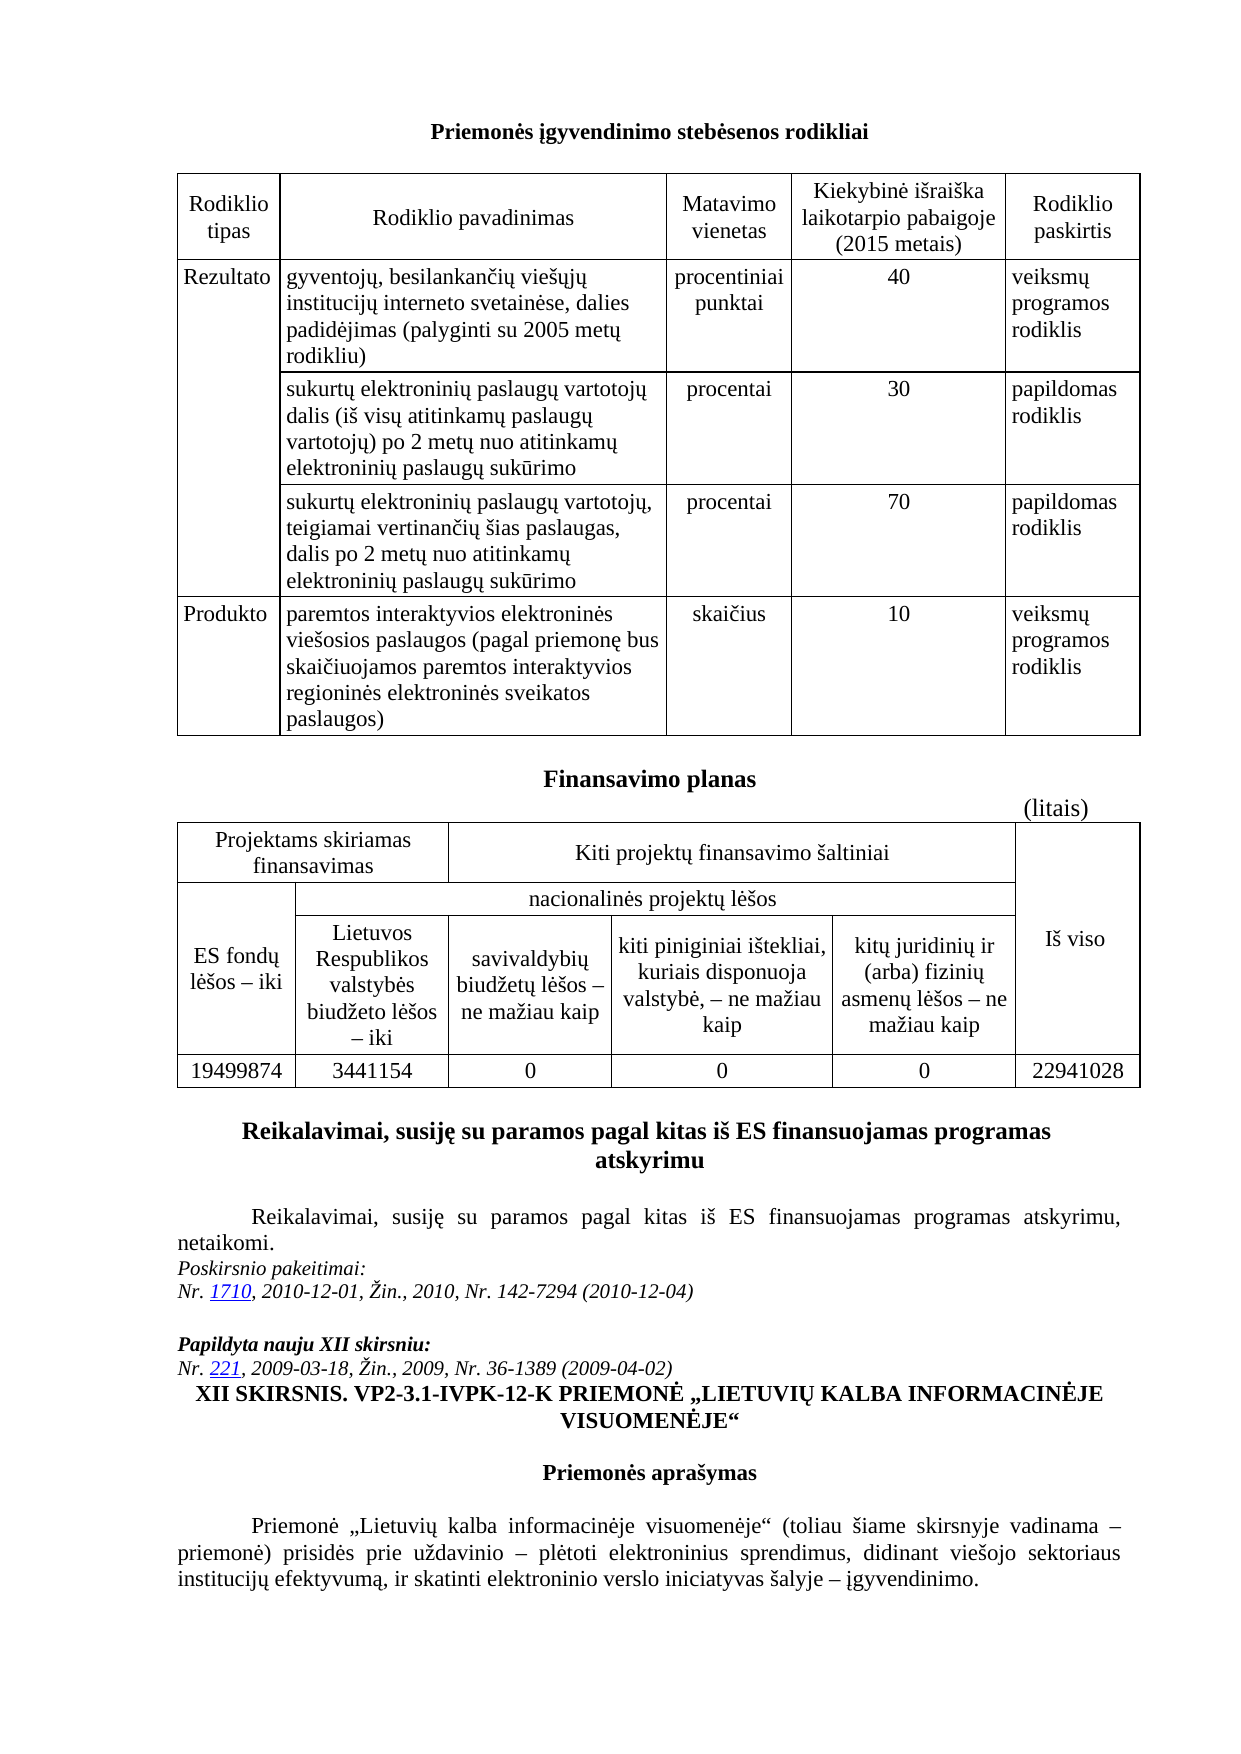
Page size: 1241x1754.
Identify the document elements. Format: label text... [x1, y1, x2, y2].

table_cell 30 [792, 373, 1005, 484]
table_header Projektams skiriamas finansavimas [178, 823, 448, 882]
table_cell papildomas rodiklis [1006, 485, 1139, 596]
text XII SKIRSNIS. VP2-3.1-IVPK-12-K PRIEMONĖ „LIETUVIŲ KALBA INFORMACINĖJE VISUOMENĖJE“ [177, 1380, 1122, 1433]
table_cell nacionalinės projektų lėšos [296, 883, 1015, 915]
table_header Rodiklio tipas [178, 174, 279, 259]
table_cell procentai [667, 373, 791, 484]
table_cell kiti piniginiai ištekliai, kuriais disponuoja valstybė, – ne mažiau kaip [612, 916, 832, 1053]
table_cell 0 [833, 1055, 1015, 1087]
table_cell paremtos interaktyvios elektroninės viešosios paslaugos (pagal priemonę bus skaičiuojamos paremtos interaktyvios regioninės elektroninės sveikatos paslaugos) [281, 597, 666, 735]
table_cell Produkto [178, 597, 279, 735]
table_cell kitų juridinių ir (arba) fizinių asmenų lėšos – ne mažiau kaip [833, 916, 1015, 1053]
text Priemonė „Lietuvių kalba informacinėje visuomenėje“ (toliau šiame skirsnyje vadinama – priemonė) prisidės prie uždavinio – plėtoti elektroninius sprendimus, didinant viešojo sektoriaus institucijų efektyvumą, ir skatinti elektroninio verslo iniciatyvas šalyje – įgyvendinimo. [177, 1512, 1122, 1591]
table_cell 0 [449, 1055, 611, 1087]
table_cell Rezultato [178, 260, 279, 596]
table_cell 40 [792, 260, 1005, 371]
table_cell gyventojų, besilankančių viešųjų institucijų interneto svetainėse, dalies padidėjimas (palyginti su 2005 metų rodikliu) [281, 260, 666, 371]
table_cell Lietuvos Respublikos valstybės biudžeto lėšos – iki [296, 916, 448, 1053]
text Nr. 1710, 2010-12-01, Žin., 2010, Nr. 142-7294 (2010-12-04) [177, 1279, 1122, 1303]
table_cell veiksmų programos rodiklis [1006, 597, 1139, 735]
table_cell sukurtų elektroninių paslaugų vartotojų dalis (iš visų atitinkamų paslaugų vartotojų) po 2 metų nuo atitinkamų elektroninių paslaugų sukūrimo [281, 373, 666, 484]
table_cell savivaldybių biudžetų lėšos – ne mažiau kaip [449, 916, 611, 1053]
table_cell papildomas rodiklis [1006, 373, 1139, 484]
table_cell ES fondų lėšos – iki [178, 883, 295, 1053]
table_cell 22941028 [1016, 1055, 1139, 1087]
table_header Iš viso [1016, 823, 1139, 1053]
table_cell 0 [612, 1055, 832, 1087]
text Reikalavimai, susiję su paramos pagal kitas iš ES finansuojamas programas atskyrimu, netaikomi. [177, 1203, 1122, 1255]
table_header Kiekybinė išraiška laikotarpio pabaigoje (2015 metais) [792, 174, 1005, 259]
text (litais) [177, 793, 1088, 822]
table_header Rodiklio pavadinimas [281, 174, 666, 259]
table_cell sukurtų elektroninių paslaugų vartotojų, teigiamai vertinančių šias paslaugas, dalis po 2 metų nuo atitinkamų elektroninių paslaugų sukūrimo [281, 485, 666, 596]
text Reikalavimai, susiję su paramos pagal kitas iš ES finansuojamas programas atskyrimu [177, 1116, 1122, 1174]
text Poskirsnio pakeitimai: [177, 1255, 1122, 1279]
table_cell 70 [792, 485, 1005, 596]
table_header Rodiklio paskirtis [1006, 174, 1139, 259]
table_cell 19499874 [178, 1055, 295, 1087]
table_cell veiksmų programos rodiklis [1006, 260, 1139, 371]
table_cell 3441154 [296, 1055, 448, 1087]
table_header Kiti projektų finansavimo šaltiniai [449, 823, 1015, 882]
text Nr. 221, 2009-03-18, Žin., 2009, Nr. 36-1389 (2009-04-02) [177, 1356, 1122, 1380]
table_cell procentiniai punktai [667, 260, 791, 371]
table_cell procentai [667, 485, 791, 596]
text Priemonės aprašymas [177, 1459, 1122, 1486]
text Priemonės įgyvendinimo stebėsenos rodikliai [177, 118, 1122, 144]
table_header Matavimo vienetas [667, 174, 791, 259]
text Finansavimo planas [177, 764, 1122, 793]
text Papildyta nauju XII skirsniu: [177, 1332, 1122, 1356]
table_cell skaičius [667, 597, 791, 735]
table_cell 10 [792, 597, 1005, 735]
